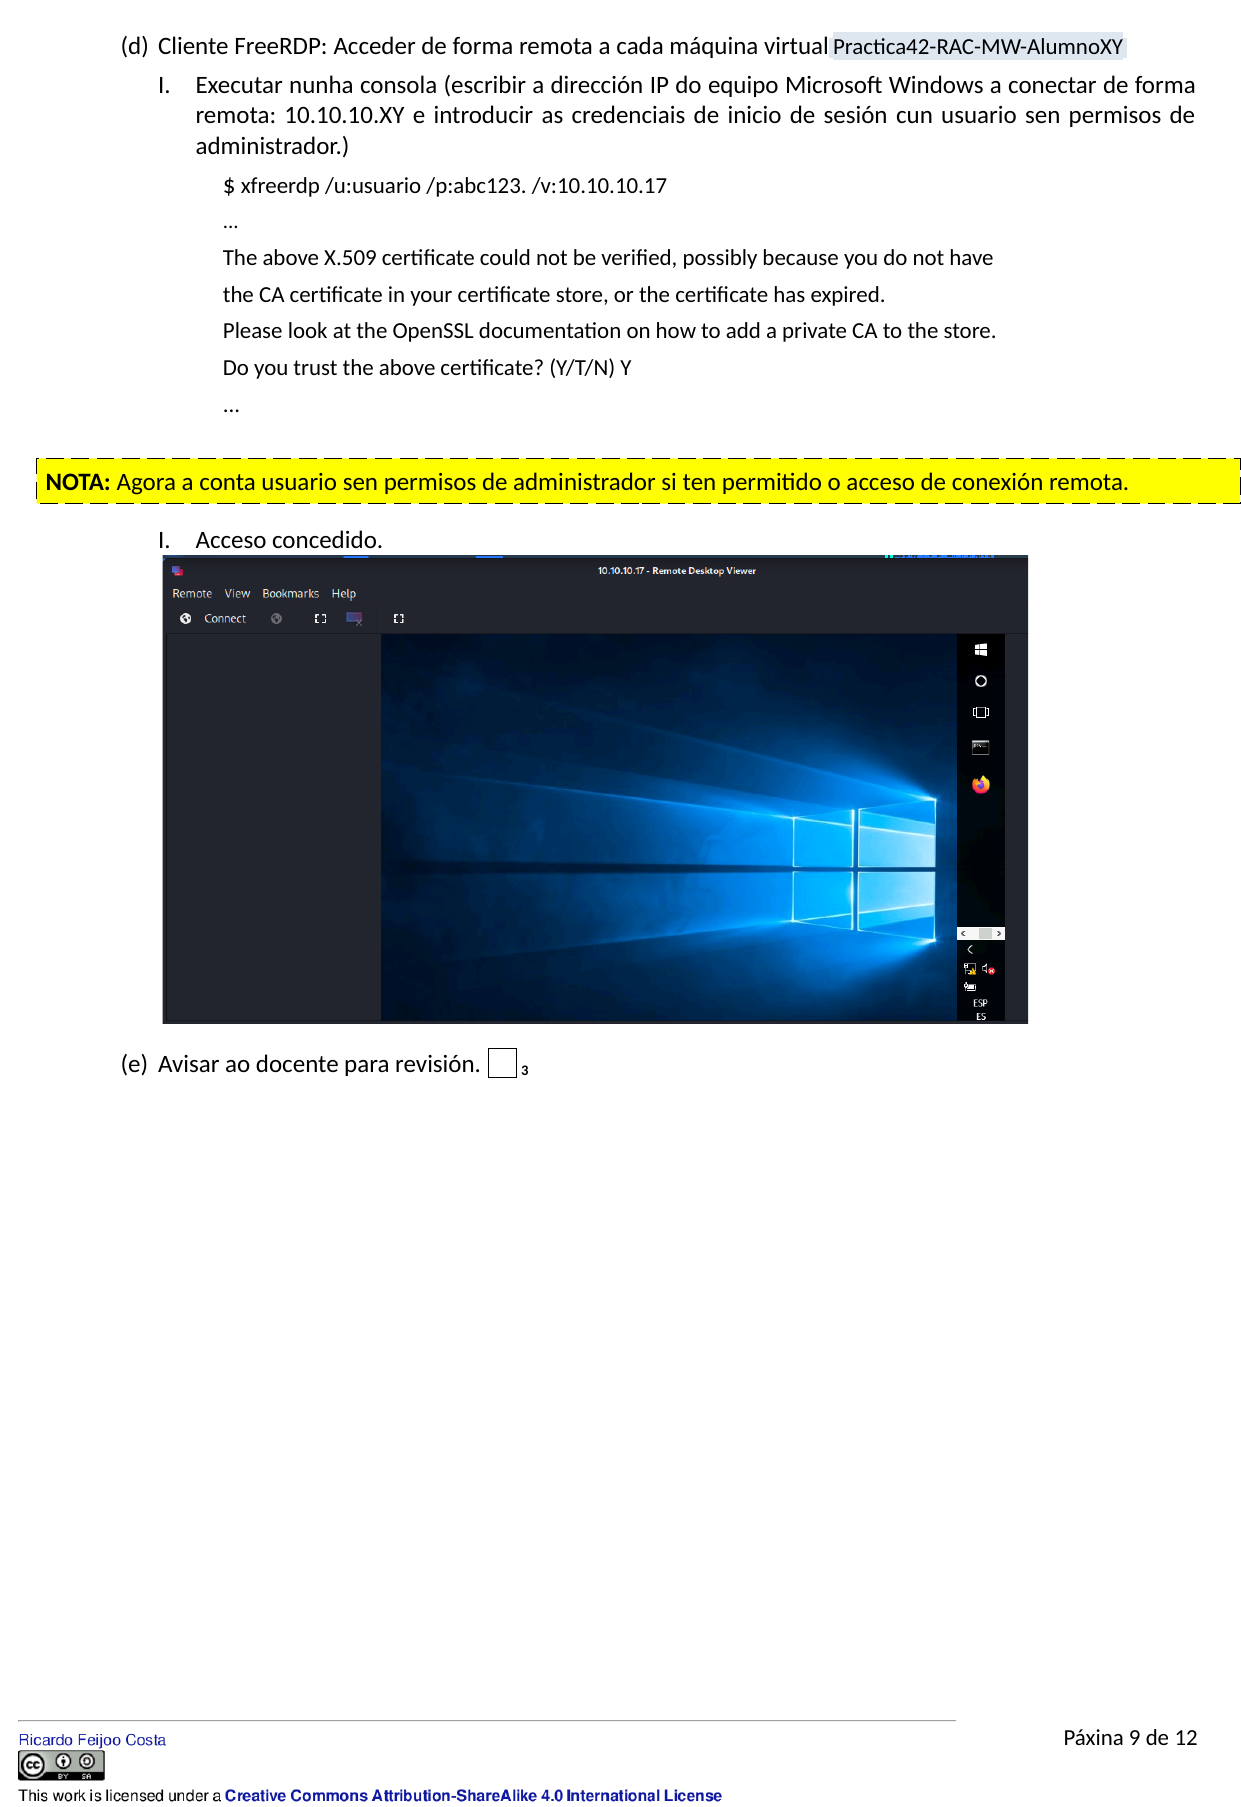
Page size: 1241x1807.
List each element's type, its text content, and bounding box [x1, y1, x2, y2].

list ... [223, 390, 1197, 418]
list Please look at the OpenSSL documentation on how to add a private CA to the store. [223, 316, 1197, 344]
text NOTA: Agora a conta usuario sen permisos de administrador si ten permitido o acceso de conexión remota. [45, 466, 1197, 497]
list Do you trust the above certificate? (Y/T/N) Y [223, 353, 1197, 381]
list Executar nunha consola (escribir a dirección IP do equipo Microsoft Windows a conectar de forma remota: 10.10.10.XY e introducir as credenciais de inicio de sesión cun usuario sen permisos de administrador.) [158, 69, 1197, 161]
list the CA certificate in your certificate store, or the certificate has expired. [223, 280, 1197, 308]
list $ xfreerdp /u:usuario /p:abc123. /v:10.10.10.17 [223, 169, 1197, 200]
list Avisar ao docente para revisión. 3 [120, 1049, 1197, 1079]
picture [162, 555, 1029, 1024]
list Cliente FreeRDP: Acceder de forma remota a cada máquina virtual Practica42-RAC-MW-AlumnoXY [120, 30, 1197, 60]
list ... [223, 209, 1197, 234]
list The above X.509 certificate could not be verified, possibly because you do not have [223, 243, 1197, 271]
list Acceso concedido. [158, 524, 1197, 555]
picture [8, 1715, 957, 1806]
